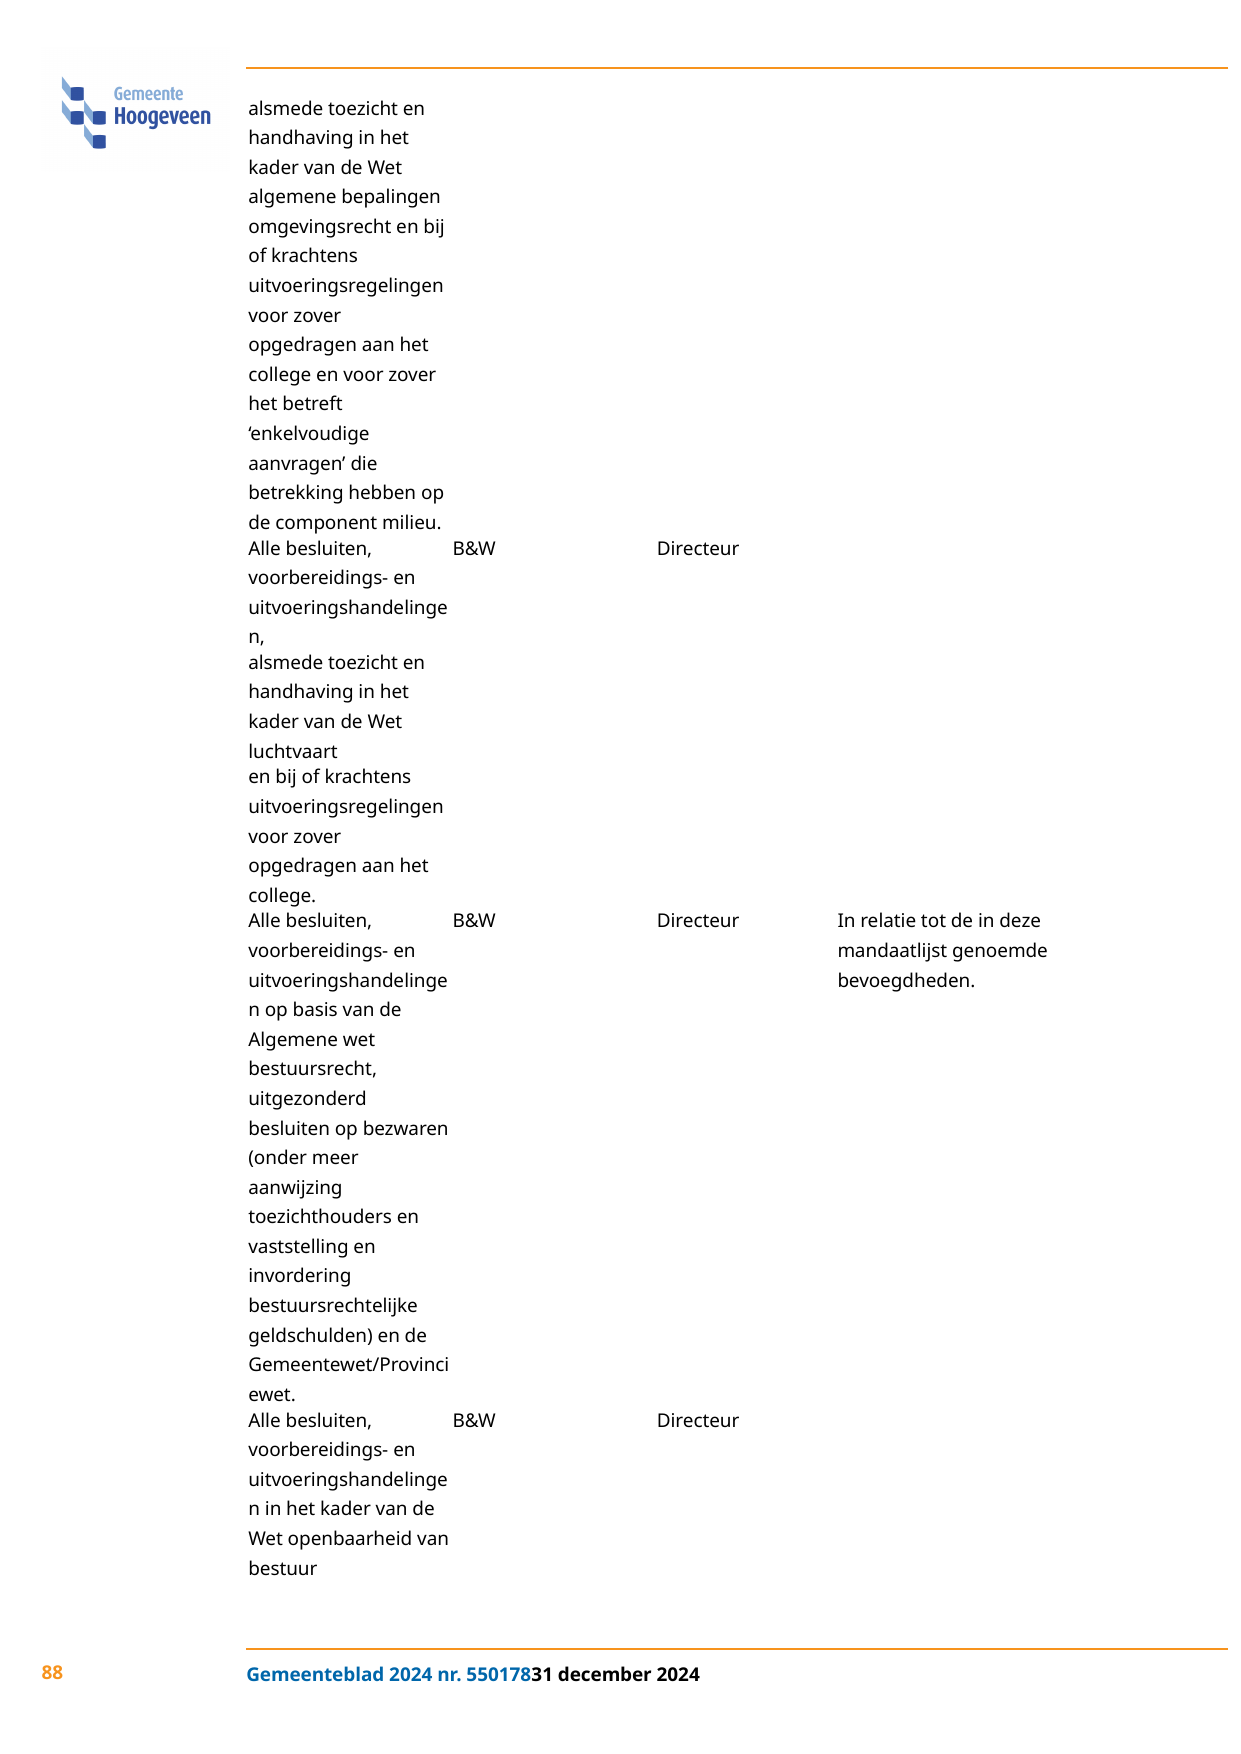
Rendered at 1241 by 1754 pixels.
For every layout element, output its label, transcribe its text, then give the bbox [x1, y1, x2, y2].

table_cell [837, 649, 1152, 764]
table_cell B&W [452, 535, 657, 649]
table_cell [452, 649, 657, 764]
table_cell [657, 649, 837, 764]
table_cell [452, 95, 657, 535]
table_cell Directeur [657, 535, 837, 649]
table_cell Alle besluiten, voorbereidings- en uitvoeringshandelingen in het kader van de Wet openbaarheid van bestuur [248, 1407, 452, 1580]
table_cell [657, 764, 837, 908]
table_cell In relatie tot de in deze mandaatlijst genoemde bevoegdheden. [837, 908, 1152, 1407]
table_cell Alle besluiten, voorbereidings- en uitvoeringshandelingen, [248, 535, 452, 649]
table_cell B&W [452, 908, 657, 1407]
table_cell alsmede toezicht en handhaving in het kader van de Wet algemene bepalingen omgevingsrecht en bij of krachtens uitvoeringsregelingen voor zover opgedragen aan het college en voor zover het betreft ‘enkelvoudige aanvragen’ die betrekking hebben op de component milieu. [248, 95, 452, 535]
table_cell Directeur [657, 1407, 837, 1580]
table_cell alsmede toezicht en handhaving in het kader van de Wet luchtvaart [248, 649, 452, 764]
table_cell [837, 1407, 1152, 1580]
table_cell Directeur [657, 908, 837, 1407]
table_cell B&W [452, 1407, 657, 1580]
table_cell [452, 764, 657, 908]
picture [41, 47, 231, 172]
table_cell en bij of krachtens uitvoeringsregelingen voor zover opgedragen aan het college. [248, 764, 452, 908]
table_cell [837, 535, 1152, 649]
table_cell Alle besluiten, voorbereidings- en uitvoeringshandelingen op basis van de Algemene wet bestuursrecht, uitgezonderd besluiten op bezwaren (onder meer aanwijzing toezichthouders en vaststelling en invordering bestuursrechtelijke geldschulden) en de Gemeentewet/Provinciewet. [248, 908, 452, 1407]
table_cell [837, 764, 1152, 908]
table_cell [657, 95, 837, 535]
table_cell [837, 95, 1152, 535]
